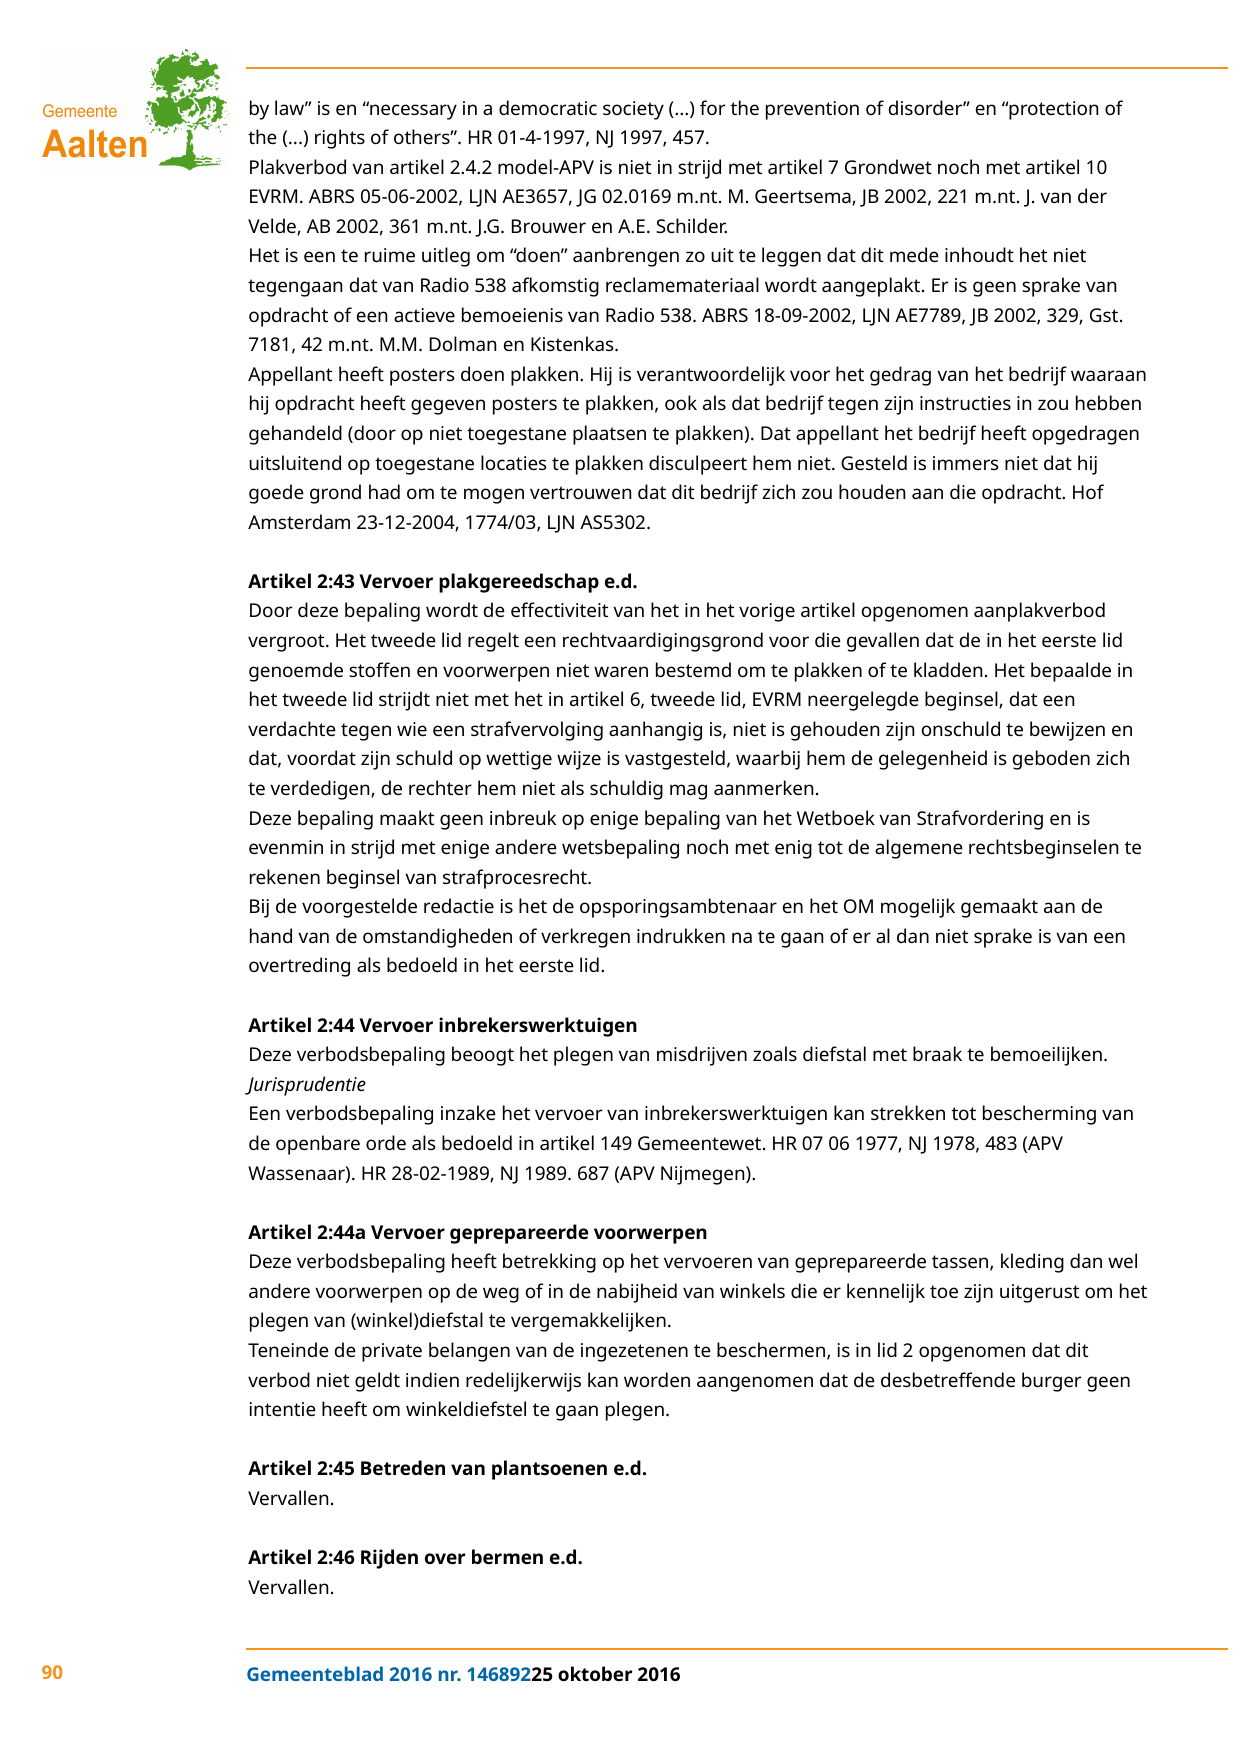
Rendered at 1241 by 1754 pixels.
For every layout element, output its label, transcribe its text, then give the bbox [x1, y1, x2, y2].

text Het is een te ruime uitleg om “doen” aanbrengen zo uit te leggen dat dit mede inhoudt het niet tegengaan dat van Radio 538 afkomstig reclamemateriaal wordt aangeplakt. Er is geen sprake van opdracht of een actieve bemoeienis van Radio 538. ABRS 18-09-2002, LJN AE7789, JB 2002, 329, Gst. 7181, 42 m.nt. M.M. Dolman en Kistenkas. [248, 243, 1152, 357]
picture [41, 47, 231, 172]
text Deze bepaling maakt geen inbreuk op enige bepaling van het Wetboek van Strafvordering en is evenmin in strijd met enige andere wetsbepaling noch met enig tot de algemene rechtsbeginselen te rekenen beginsel van strafprocesrecht. [248, 805, 1152, 890]
text Deze verbodsbepaling heeft betrekking op het vervoeren van geprepareerde tassen, kleding dan wel andere voorwerpen op de weg of in de nabijheid van winkels die er kennelijk toe zijn uitgerust om het plegen van (winkel)diefstal te vergemakkelijken. [248, 1248, 1152, 1333]
text Vervallen. [248, 1485, 1152, 1511]
text Teneinde de private belangen van de ingezetenen te beschermen, is in lid 2 opgenomen dat dit verbod niet geldt indien redelijkerwijs kan worden aangenomen dat de desbetreffende burger geen intentie heeft om winkeldiefstel te gaan plegen. [248, 1337, 1152, 1422]
text Artikel 2:44 Vervoer inbrekerswerktuigen [248, 1012, 1152, 1038]
text Jurisprudentie [248, 1071, 1152, 1097]
text Door deze bepaling wordt de effectiviteit van het in het vorige artikel opgenomen aanplakverbod vergroot. Het tweede lid regelt een rechtvaardigingsgrond voor die gevallen dat de in het eerste lid genoemde stoffen en voorwerpen niet waren bestemd om te plakken of te kladden. Het bepaalde in het tweede lid strijdt niet met het in artikel 6, tweede lid, EVRM neergelegde beginsel, dat een verdachte tegen wie een strafvervolging aanhangig is, niet is gehouden zijn onschuld te bewijzen en dat, voordat zijn schuld op wettige wijze is vastgesteld, waarbij hem de gelegenheid is geboden zich te verdedigen, de rechter hem niet als schuldig mag aanmerken. [248, 598, 1152, 801]
text Een verbodsbepaling inzake het vervoer van inbrekerswerktuigen kan strekken tot bescherming van de openbare orde als bedoeld in artikel 149 Gemeentewet. HR 07 06 1977, NJ 1978, 483 (APV Wassenaar). HR 28-02-1989, NJ 1989. 687 (APV Nijmegen). [248, 1101, 1152, 1186]
text Plakverbod van artikel 2.4.2 model-APV is niet in strijd met artikel 7 Grondwet noch met artikel 10 EVRM. ABRS 05-06-2002, LJN AE3657, JG 02.0169 m.nt. M. Geertsema, JB 2002, 221 m.nt. J. van der Velde, AB 2002, 361 m.nt. J.G. Brouwer en A.E. Schilder. [248, 154, 1152, 239]
text Appellant heeft posters doen plakken. Hij is verantwoordelijk voor het gedrag van het bedrijf waaraan hij opdracht heeft gegeven posters te plakken, ook als dat bedrijf tegen zijn instructies in zou hebben gehandeld (door op niet toegestane plaatsen te plakken). Dat appellant het bedrijf heeft opgedragen uitsluitend op toegestane locaties te plakken disculpeert hem niet. Gesteld is immers niet dat hij goede grond had om te mogen vertrouwen dat dit bedrijf zich zou houden aan die opdracht. Hof Amsterdam 23-12-2004, 1774/03, LJN AS5302. [248, 361, 1152, 535]
text Artikel 2:46 Rijden over bermen e.d. [248, 1544, 1152, 1570]
text Bij de voorgestelde redactie is het de opsporingsambtenaar en het OM mogelijk gemaakt aan de hand van de omstandigheden of verkregen indrukken na te gaan of er al dan niet sprake is van een overtreding als bedoeld in het eerste lid. [248, 893, 1152, 978]
text Deze verbodsbepaling beoogt het plegen van misdrijven zoals diefstal met braak te bemoeilijken. [248, 1041, 1152, 1067]
text Artikel 2:44a Vervoer geprepareerde voorwerpen [248, 1219, 1152, 1245]
text by law” is en “necessary in a democratic society (...) for the prevention of disorder” en “protection of the (...) rights of others”. HR 01-4-1997, NJ 1997, 457. [248, 95, 1152, 150]
text Artikel 2:43 Vervoer plakgereedschap e.d. [248, 568, 1152, 594]
text Artikel 2:45 Betreden van plantsoenen e.d. [248, 1456, 1152, 1481]
text Vervallen. [248, 1574, 1152, 1600]
